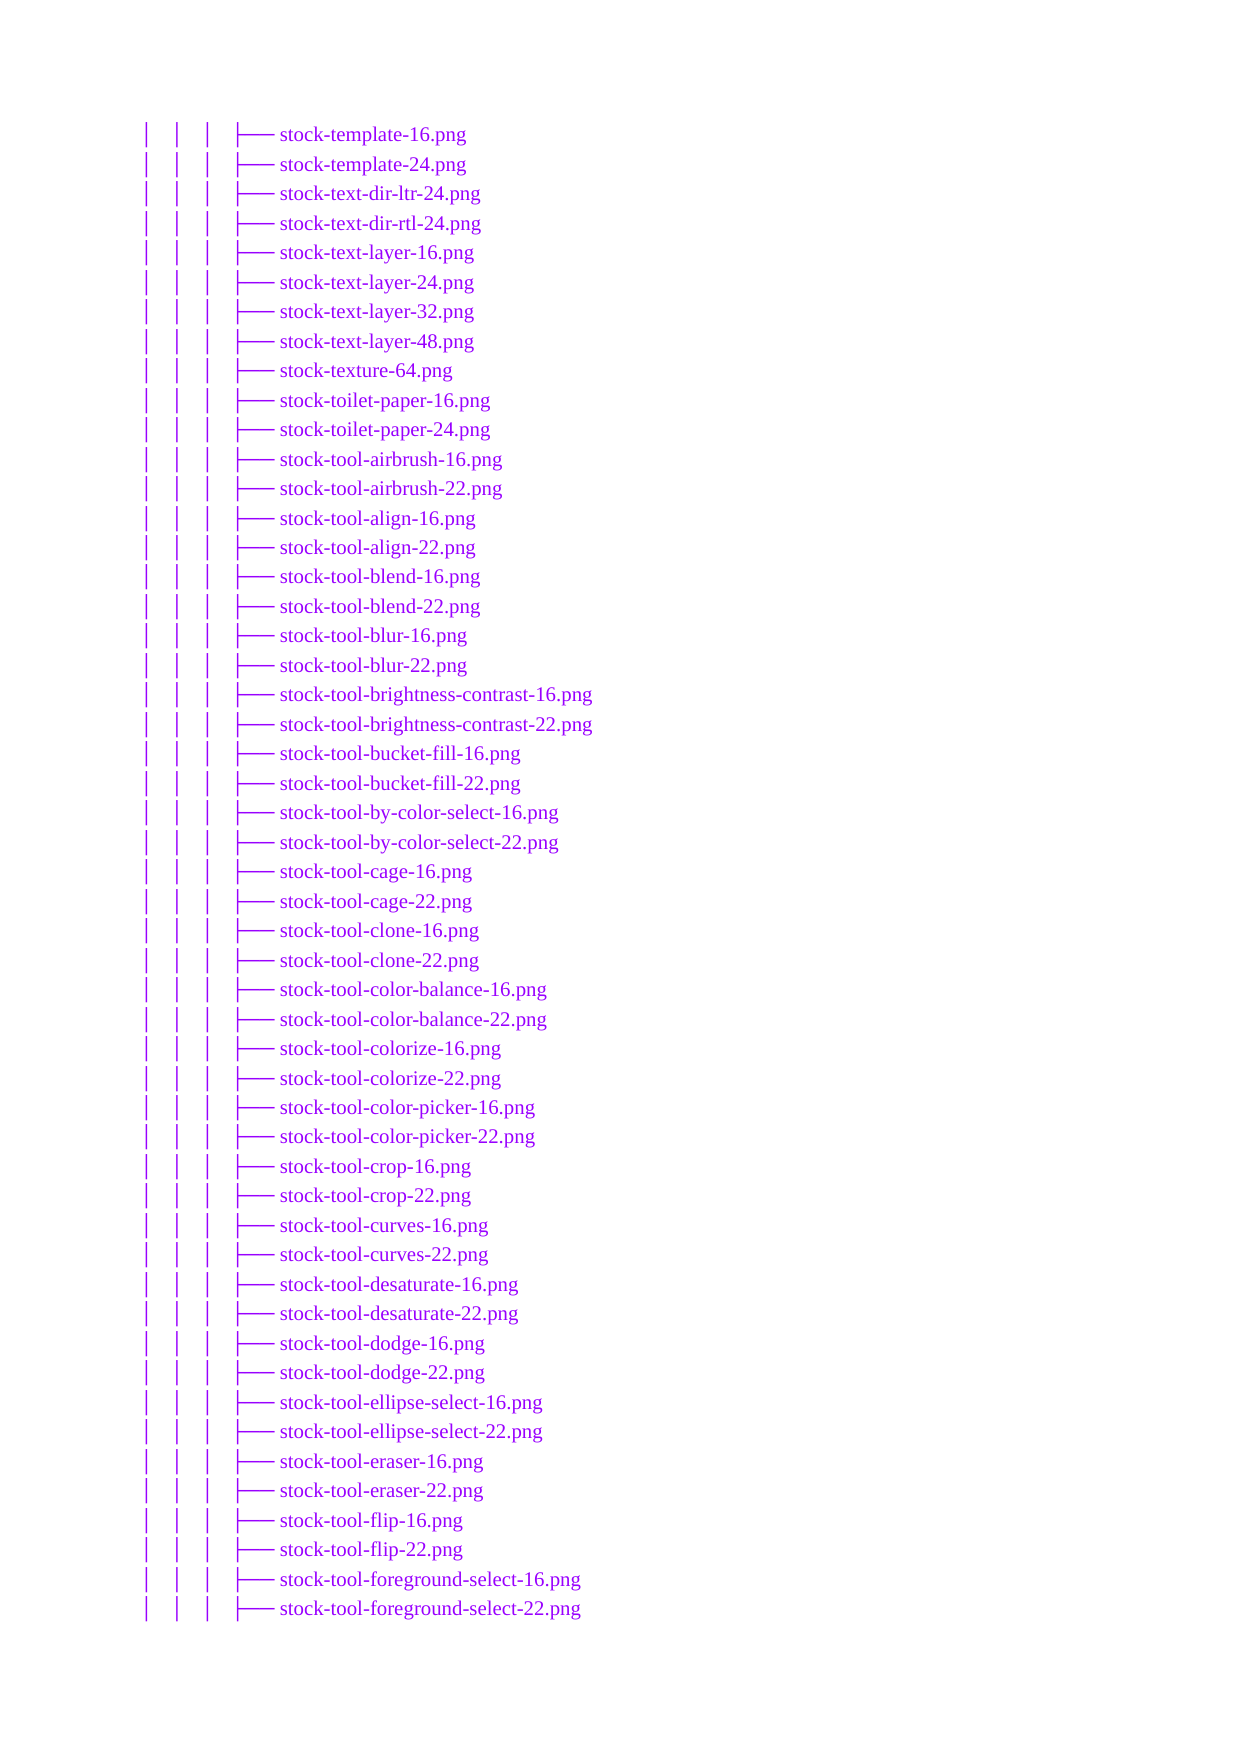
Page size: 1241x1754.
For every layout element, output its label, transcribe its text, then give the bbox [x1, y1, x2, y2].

text │ │ │ ├── stock-tool-desaturate-16.png [118, 1268, 1122, 1297]
text │ │ │ ├── stock-tool-airbrush-22.png [118, 472, 1122, 501]
text │ │ │ ├── stock-tool-by-color-select-22.png [118, 826, 1122, 855]
text │ │ │ ├── stock-tool-brightness-contrast-16.png [118, 678, 1122, 708]
text │ │ │ ├── stock-tool-ellipse-select-22.png [118, 1415, 1122, 1445]
text │ │ │ ├── stock-tool-bucket-fill-22.png [118, 767, 1122, 796]
text │ │ │ ├── stock-tool-color-picker-16.png [118, 1091, 1122, 1120]
text │ │ │ ├── stock-tool-color-picker-22.png [118, 1120, 1122, 1150]
text │ │ │ ├── stock-tool-by-color-select-16.png [118, 796, 1122, 826]
text │ │ │ ├── stock-tool-foreground-select-16.png [118, 1563, 1122, 1592]
text │ │ │ ├── stock-tool-dodge-16.png [118, 1327, 1122, 1356]
text │ │ │ ├── stock-tool-crop-22.png [118, 1179, 1122, 1209]
text │ │ │ ├── stock-tool-eraser-16.png [118, 1445, 1122, 1474]
text │ │ │ ├── stock-tool-align-16.png [118, 501, 1122, 531]
text │ │ │ ├── stock-tool-color-balance-16.png [118, 973, 1122, 1002]
text │ │ │ ├── stock-tool-cage-16.png [118, 855, 1122, 884]
text │ │ │ ├── stock-tool-blur-22.png [118, 649, 1122, 678]
text │ │ │ ├── stock-text-dir-rtl-24.png [118, 207, 1122, 236]
text │ │ │ ├── stock-tool-blur-16.png [118, 619, 1122, 649]
text │ │ │ ├── stock-tool-eraser-22.png [118, 1474, 1122, 1504]
text │ │ │ ├── stock-tool-color-balance-22.png [118, 1002, 1122, 1032]
text │ │ │ ├── stock-tool-desaturate-22.png [118, 1297, 1122, 1327]
text │ │ │ ├── stock-tool-colorize-22.png [118, 1061, 1122, 1091]
text │ │ │ ├── stock-toilet-paper-24.png [118, 413, 1122, 442]
text │ │ │ ├── stock-tool-brightness-contrast-22.png [118, 708, 1122, 737]
text │ │ │ ├── stock-tool-blend-16.png [118, 560, 1122, 590]
text │ │ │ ├── stock-tool-flip-16.png [118, 1504, 1122, 1533]
text │ │ │ ├── stock-text-layer-48.png [118, 324, 1122, 354]
text │ │ │ ├── stock-tool-foreground-select-22.png [118, 1592, 1122, 1622]
text │ │ │ ├── stock-tool-bucket-fill-16.png [118, 737, 1122, 767]
text │ │ │ ├── stock-tool-crop-16.png [118, 1150, 1122, 1179]
text │ │ │ ├── stock-toilet-paper-16.png [118, 383, 1122, 413]
text │ │ │ ├── stock-tool-align-22.png [118, 531, 1122, 560]
text │ │ │ ├── stock-text-dir-ltr-24.png [118, 177, 1122, 207]
text │ │ │ ├── stock-texture-64.png [118, 354, 1122, 383]
text │ │ │ ├── stock-tool-airbrush-16.png [118, 442, 1122, 472]
text │ │ │ ├── stock-tool-flip-22.png [118, 1533, 1122, 1563]
text │ │ │ ├── stock-text-layer-24.png [118, 266, 1122, 295]
text │ │ │ ├── stock-tool-curves-22.png [118, 1238, 1122, 1268]
text │ │ │ ├── stock-text-layer-16.png [118, 236, 1122, 266]
text │ │ │ ├── stock-template-16.png [118, 118, 1122, 148]
text │ │ │ ├── stock-tool-blend-22.png [118, 590, 1122, 619]
text │ │ │ ├── stock-tool-ellipse-select-16.png [118, 1386, 1122, 1415]
text │ │ │ ├── stock-tool-dodge-22.png [118, 1356, 1122, 1386]
text │ │ │ ├── stock-tool-cage-22.png [118, 884, 1122, 914]
text │ │ │ ├── stock-tool-colorize-16.png [118, 1032, 1122, 1061]
text │ │ │ ├── stock-template-24.png [118, 148, 1122, 177]
text │ │ │ ├── stock-text-layer-32.png [118, 295, 1122, 324]
text │ │ │ ├── stock-tool-clone-22.png [118, 943, 1122, 973]
text │ │ │ ├── stock-tool-clone-16.png [118, 914, 1122, 943]
text │ │ │ ├── stock-tool-curves-16.png [118, 1209, 1122, 1238]
